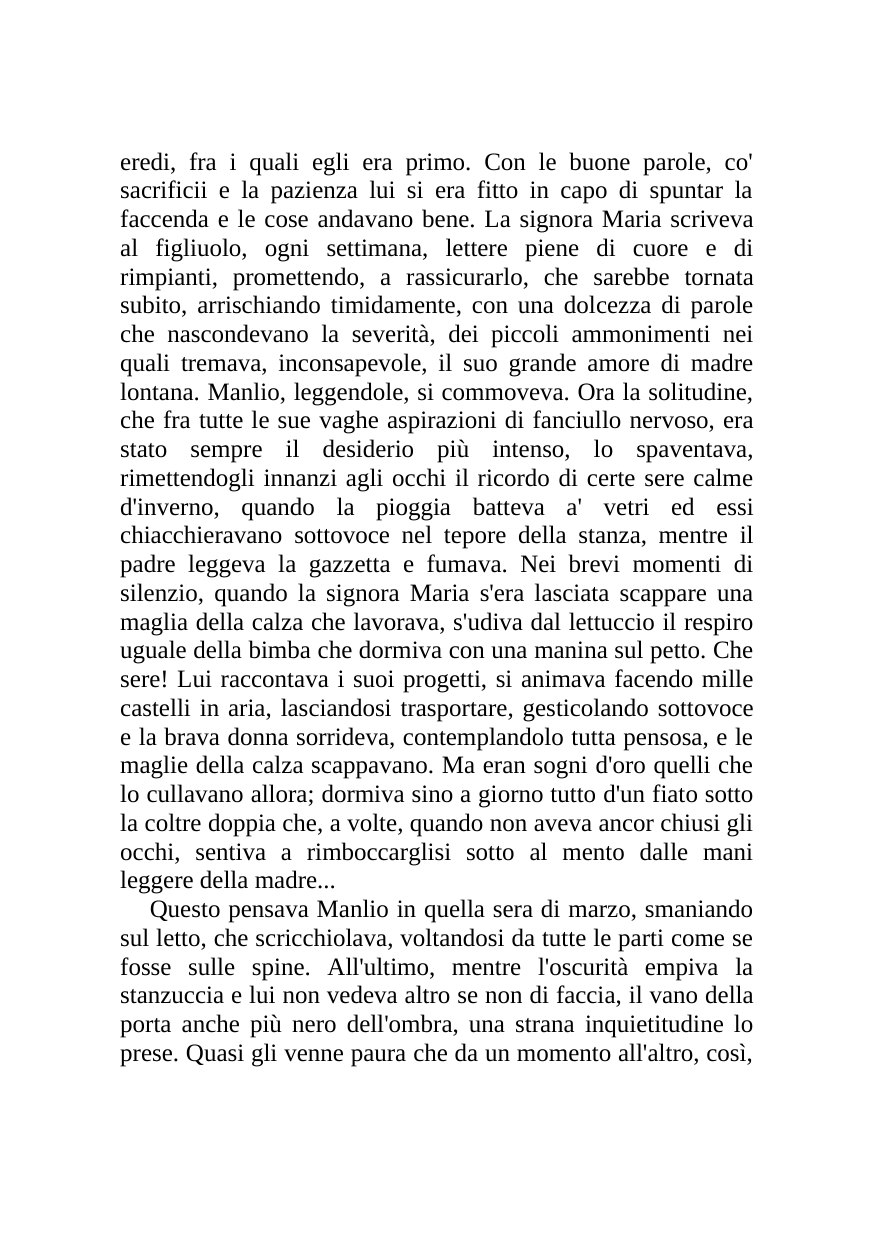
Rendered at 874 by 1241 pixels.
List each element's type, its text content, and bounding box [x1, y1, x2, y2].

text Questo pensava Manlio in quella sera di marzo, smaniando sul letto, che scricchiolava, voltandosi da tutte le parti come se fosse sulle spine. All'ultimo, mentre l'oscurità empiva la stanzuccia e lui non vedeva altro se non di faccia, il vano della porta anche più nero dell'ombra, una strana inquietitudine lo prese. Quasi gli venne paura che da un momento all'altro, così, [120, 894, 754, 1067]
text eredi, fra i quali egli era primo. Con le buone parole, co' sacrificii e la pazienza lui si era fitto in capo di spuntar la faccenda e le cose andavano bene. La signora Maria scriveva al figliuolo, ogni settimana, lettere piene di cuore e di rimpianti, promettendo, a rassicurarlo, che sarebbe tornata subito, arrischiando timidamente, con una dolcezza di parole che nascondevano la severità, dei piccoli ammonimenti nei quali tremava, inconsapevole, il suo grande amore di madre lontana. Manlio, leggendole, si commoveva. Ora la solitudine, che fra tutte le sue vaghe aspirazioni di fanciullo nervoso, era stato sempre il desiderio più intenso, lo spaventava, rimettendogli innanzi agli occhi il ricordo di certe sere calme d'inverno, quando la pioggia batteva a' vetri ed essi chiacchieravano sottovoce nel tepore della stanza, mentre il padre leggeva la gazzetta e fumava. Nei brevi momenti di silenzio, quando la signora Maria s'era lasciata scappare una maglia della calza che lavorava, s'udiva dal lettuccio il respiro uguale della bimba che dormiva con una manina sul petto. Che sere! Lui raccontava i suoi progetti, si animava facendo mille castelli in aria, lasciandosi trasportare, gesticolando sottovoce e la brava donna sorrideva, contemplandolo tutta pensosa, e le maglie della calza scappavano. Ma eran sogni d'oro quelli che lo cullavano allora; dormiva sino a giorno tutto d'un fiato sotto la coltre doppia che, a volte, quando non aveva ancor chiusi gli occhi, sentiva a rimboccarglisi sotto al mento dalle mani leggere della madre... [120, 147, 754, 894]
